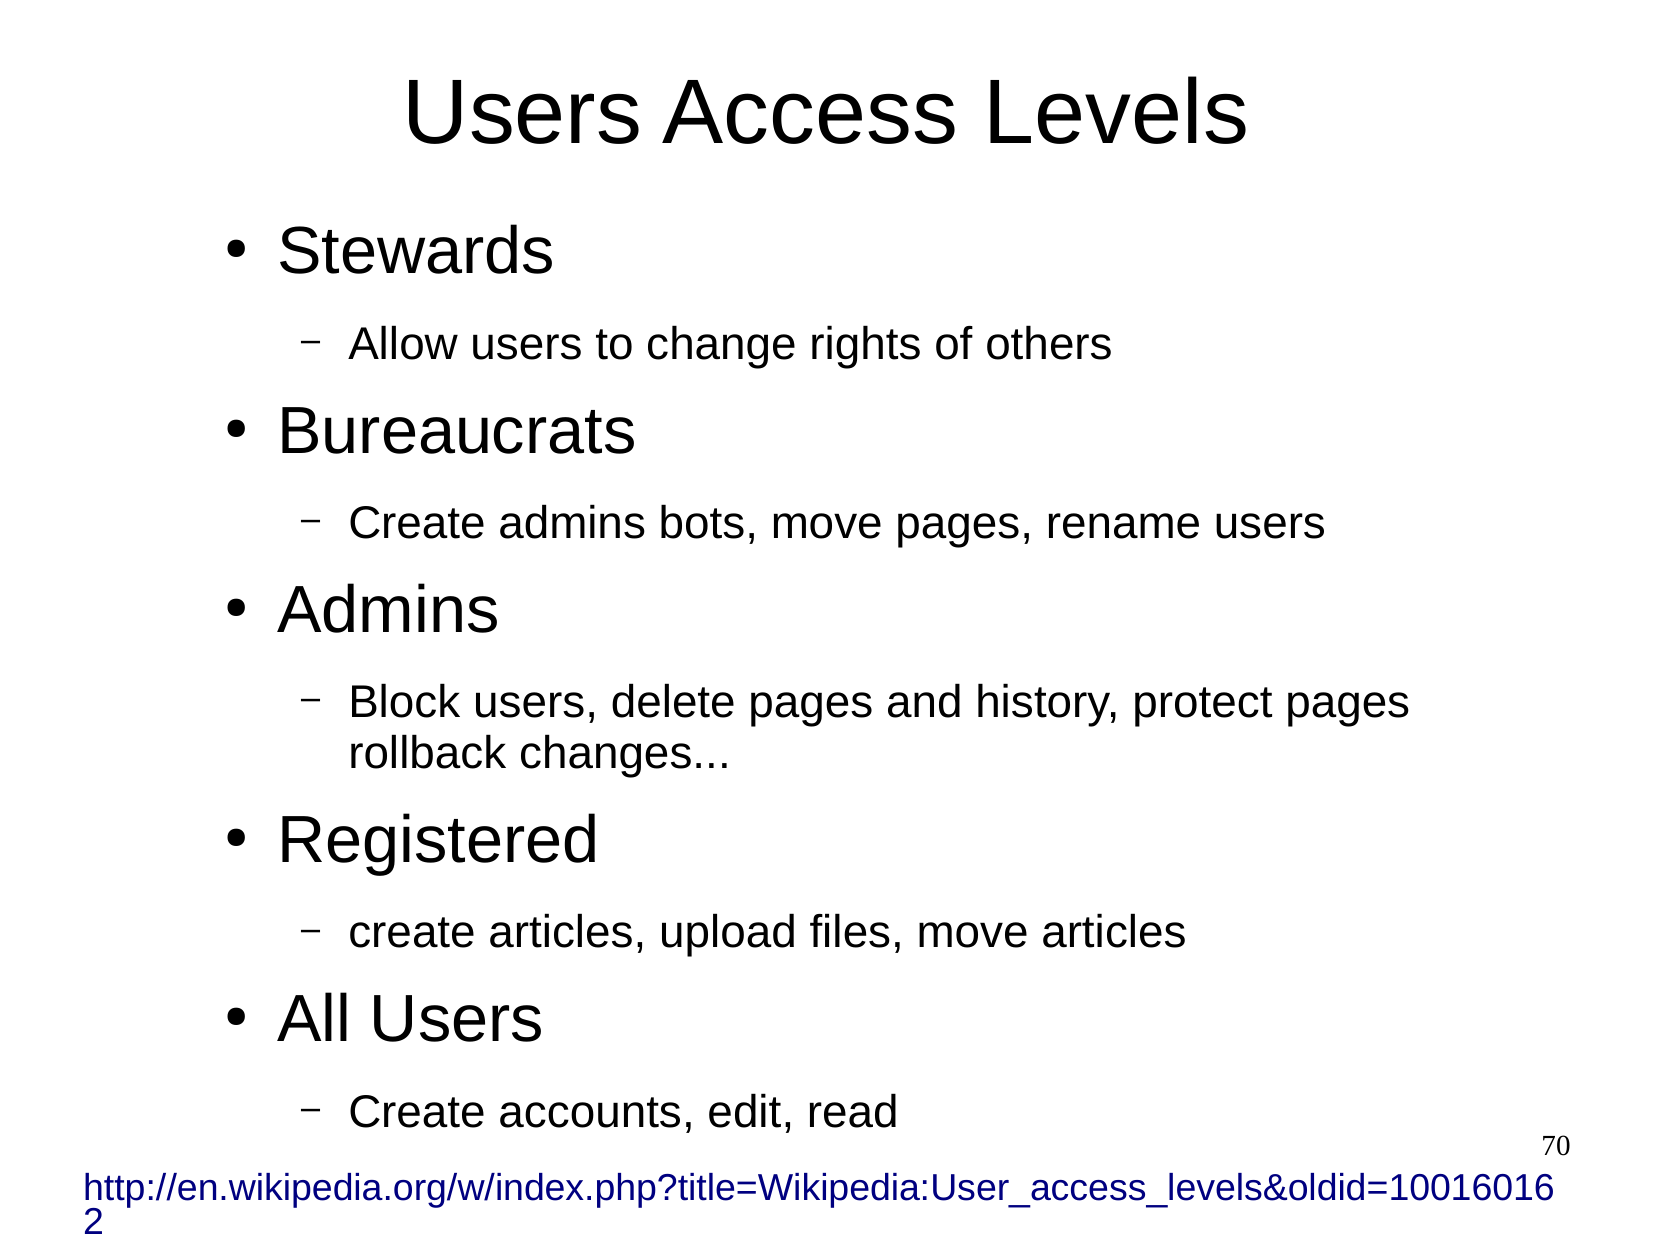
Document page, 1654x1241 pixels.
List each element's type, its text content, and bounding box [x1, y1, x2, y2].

title Users Access Levels [82, 8, 1571, 216]
list Stewards Allow users to change rights of others Bureaucrats Create admins bots, move pages, rename users Admins Block users, delete pages and history, protect pages rollback changes... Registered create articles, upload files, move articles All Users Create accounts, edit, read [206, 213, 1437, 1137]
text_box http://en.wikipedia.org/w/index.php?title=Wikipedia:User_access_levels&oldid=100160162 [68, 1158, 1589, 1241]
